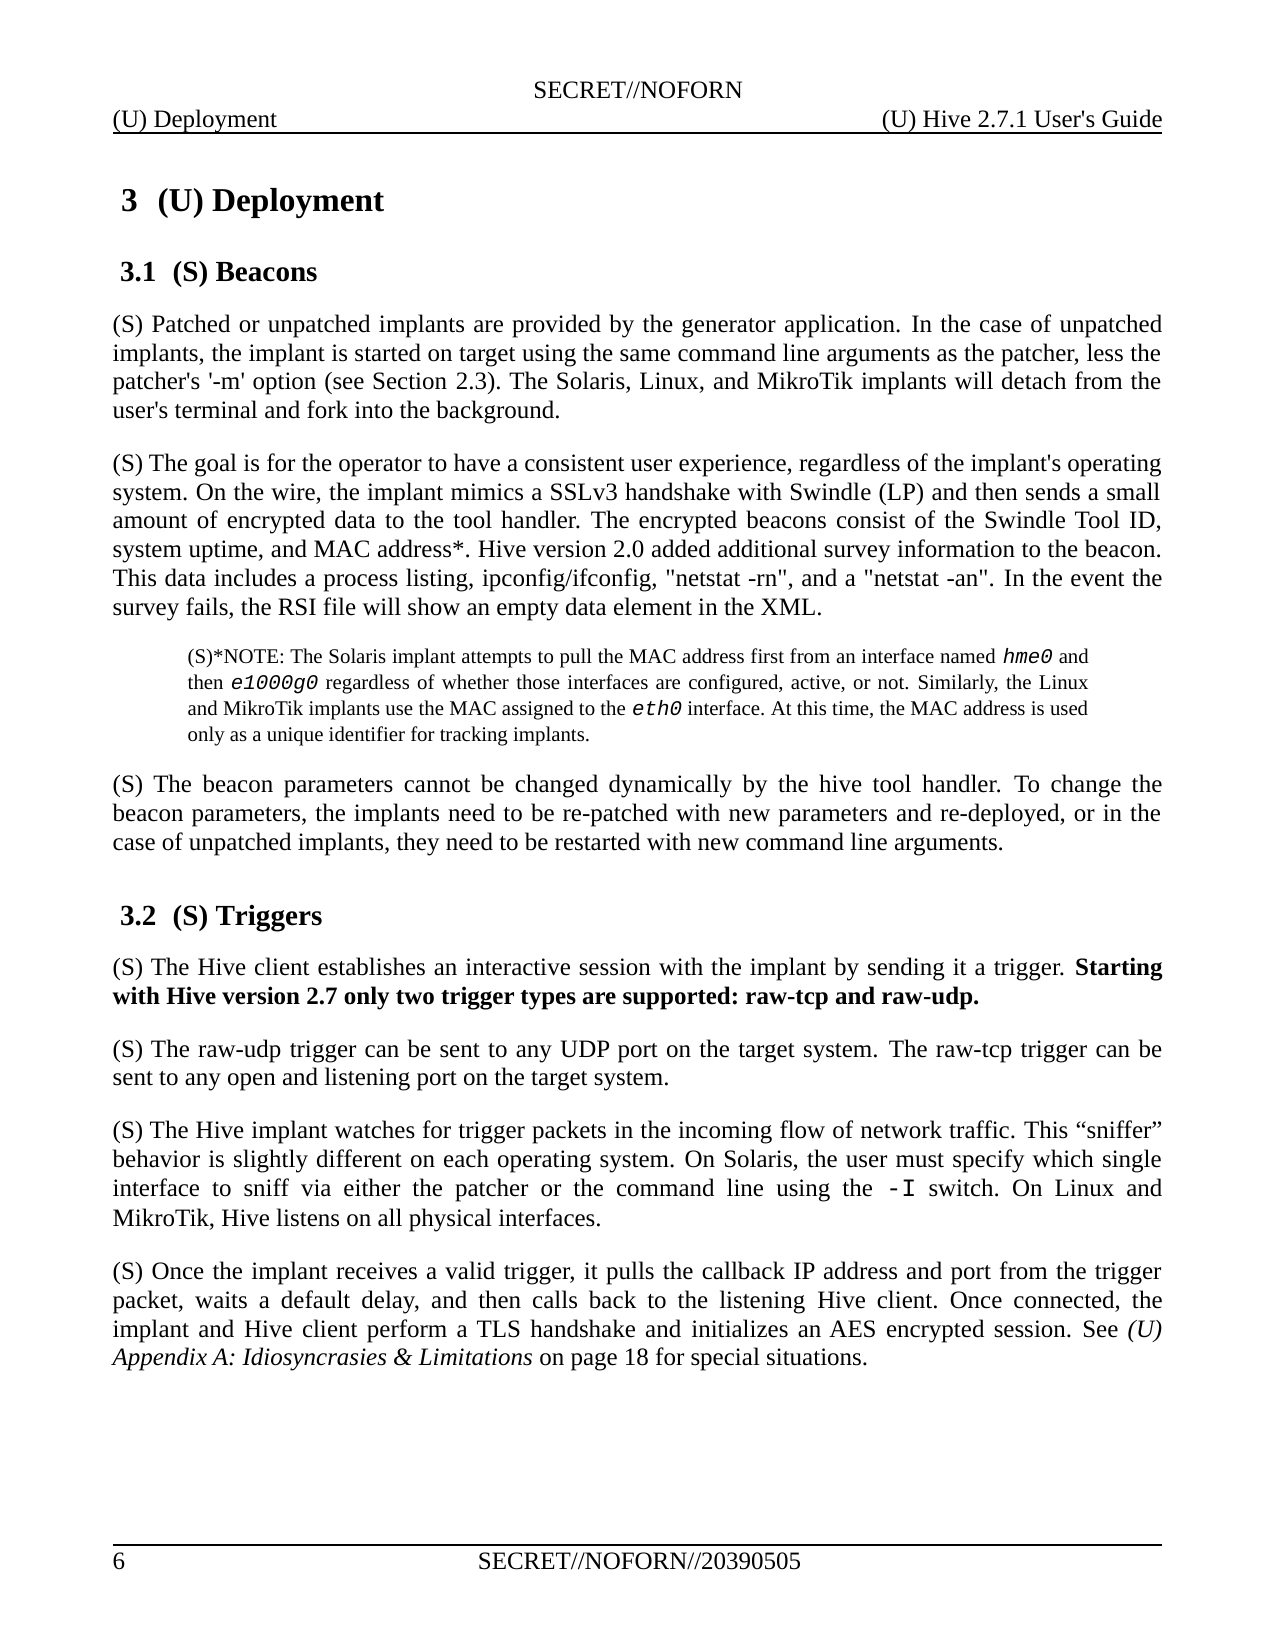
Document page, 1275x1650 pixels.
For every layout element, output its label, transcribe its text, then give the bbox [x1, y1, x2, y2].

text (S) The beacon parameters cannot be changed dynamically by the hive tool handler. To change the beacon parameters, the implants need to be re-patched with new parameters and re-deployed, or in the case of unpatched implants, they need to be restarted with new command line arguments. [112, 769, 1162, 856]
text (S) The goal is for the operator to have a consistent user experience, regardless of the implant's operating system. On the wire, the implant mimics a SSLv3 handshake with Swindle (LP) and then sends a small amount of encrypted data to the tool handler. The encrypted beacons consist of the Swindle Tool ID, system uptime, and MAC address*. Hive version 2.0 added additional survey information to the beacon. This data includes a process listing, ipconfig/ifconfig, "netstat -rn", and a "netstat -an". In the event the survey fails, the RSI file will show an empty data element in the XML. [112, 448, 1162, 620]
subtitle (U) Deployment [112, 180, 1162, 218]
text (S) The raw-udp trigger can be sent to any UDP port on the target system. The raw-tcp trigger can be sent to any open and listening port on the target system. [112, 1034, 1162, 1091]
text (S) The Hive implant watches for trigger packets in the incoming flow of network traffic. This “sniffer” behavior is slightly different on each operating system. On Solaris, the user must specify which single interface to sniff via either the patcher or the command line using the -I switch. On Linux and MikroTik, Hive listens on all physical interfaces. [112, 1115, 1162, 1232]
text (S) The Hive client establishes an interactive session with the implant by sending it a trigger. Starting with Hive version 2.7 only two trigger types are supported: raw-tcp and raw-udp. [112, 952, 1162, 1010]
text (S) Patched or unpatched implants are provided by the generator application. In the case of unpatched implants, the implant is started on target using the same command line arguments as the patcher, less the patcher's '-m' option (see Section 2.3). The Solaris, Linux, and MikroTik implants will detach from the user's terminal and fork into the background. [112, 309, 1162, 424]
text (S) Once the implant receives a valid trigger, it pulls the callback IP address and port from the trigger packet, waits a default delay, and then calls back to the listening Hive client. Once connected, the implant and Hive client perform a TLS handshake and initializes an AES encrypted session. See (U) Appendix A: Idiosyncrasies & Limitations on page 18 for special situations. [112, 1256, 1162, 1371]
subtitle (S) Beacons [112, 254, 1162, 288]
text (S)*NOTE: The Solaris implant attempts to pull the MAC address first from an interface named hme0 and then e1000g0 regardless of whether those interfaces are configured, active, or not. Similarly, the Linux and MikroTik implants use the MAC assigned to the eth0 interface. At this time, the MAC address is used only as a unique identifier for tracking implants. [187, 644, 1089, 746]
subtitle (S) Triggers [112, 898, 1162, 931]
